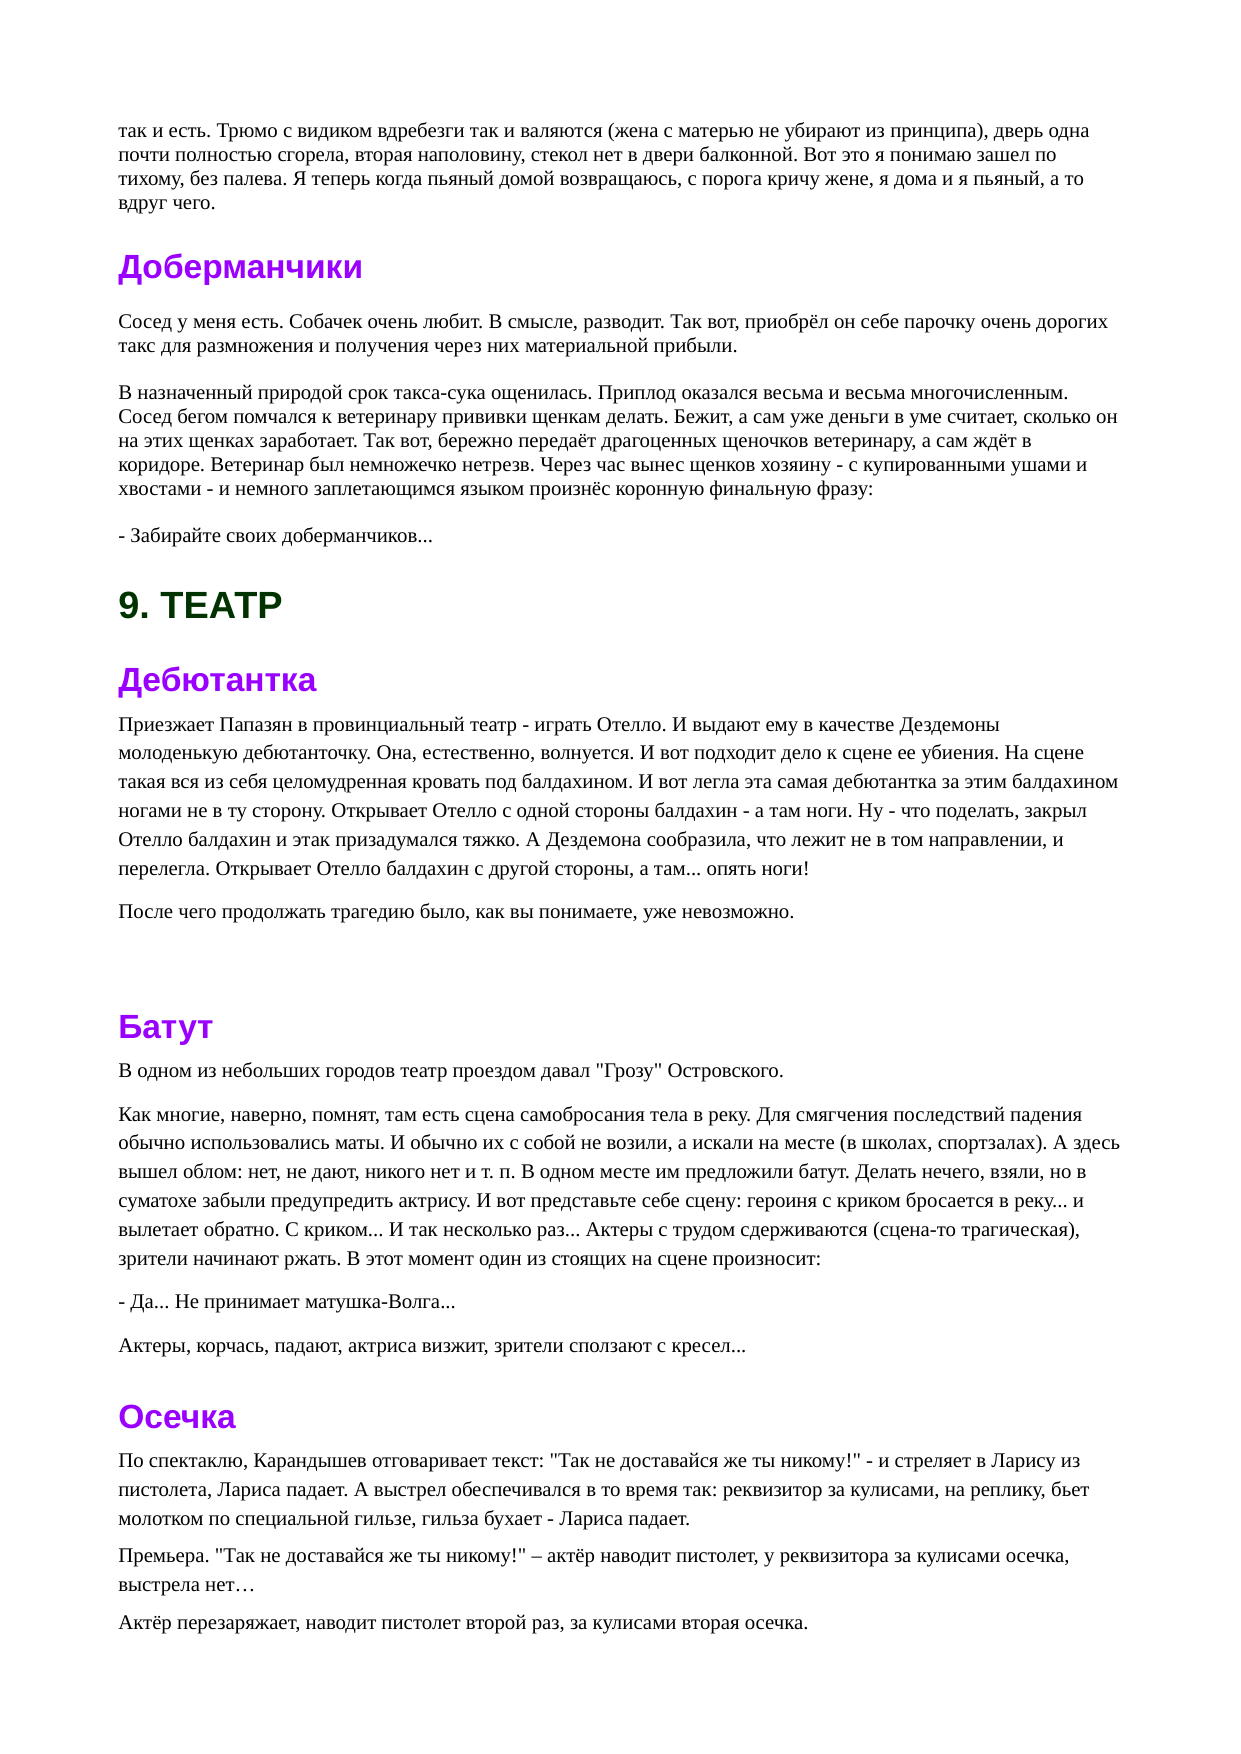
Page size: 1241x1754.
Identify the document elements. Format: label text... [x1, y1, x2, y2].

text Актеры, корчась, падают, актриса визжит, зрители сползают с кресел... [118, 1333, 1122, 1357]
subtitle Осечка [118, 1397, 1122, 1436]
subtitle Дебютантка [118, 660, 1122, 699]
text - Забирайте своих доберманчиков... [118, 523, 1122, 547]
subtitle 9. ТЕАТР [118, 583, 1122, 627]
text В назначенный природой срок такса-сука ощенилась. Приплод оказался весьма и весьма многочисленным. Сосед бегом помчался к ветеринару прививки щенкам делать. Бежит, а сам уже деньги в уме считает, сколько он на этих щенках заработает. Так вот, бережно передаёт драгоценных щеночков ветеринару, а сам ждёт в коридоре. Ветеринар был немножечко нетрезв. Через час вынес щенков хозяину - с купированными ушами и хвостами - и немного заплетающимся языком произнёс коронную финальную фразу: [118, 380, 1122, 500]
text Сосед у меня есть. Собачек очень любит. В смысле, разводит. Так вот, приобрёл он себе парочку очень дорогих такс для размножения и получения через них материальной прибыли. [118, 309, 1122, 357]
text так и есть. Трюмо с видиком вдребезги так и валяются (жена с матерью не убирают из принципа), дверь одна почти полностью сгорела, вторая наполовину, стекол нет в двери балконной. Вот это я понимаю зашел по тихому, без палева. Я теперь когда пьяный домой возвращаюсь, с порога кричу жене, я дома и я пьяный, а то вдруг чего. [118, 118, 1122, 214]
text В одном из небольших городов театр проездом давал "Грозу" Островского. [118, 1058, 1122, 1082]
text Как многие, наверно, помнят, там есть сцена самобросания тела в реку. Для смягчения последствий падения обычно использовались маты. И обычно их с собой не возили, а искали на месте (в школах, спортзалах). А здесь вышел облом: нет, не дают, никого нет и т. п. В одном месте им предложили батут. Делать нечего, взяли, но в суматохе забыли предупредить актрису. И вот представьте себе сцену: героиня с криком бросается в реку... и вылетает обратно. С криком... И так несколько раз... Актеры с трудом сдерживаются (сцена-то трагическая), зрители начинают ржать. В этот момент один из стоящих на сцене произносит: [118, 1101, 1122, 1270]
text По спектаклю, Карандышев отговаривает текст: "Так не доставайся же ты никому!" - и стреляет в Ларису из пистолета, Лариса падает. А выстрел обеспечивался в то время так: реквизитор за кулисами, на реплику, бьет молотком по специальной гильзе, гильза бухает - Лариса падает. [118, 1448, 1122, 1530]
subtitle Батут [118, 1007, 1122, 1046]
text Приезжает Папазян в провинциальный театр - играть Отелло. И выдают ему в качестве Дездемоны молоденькую дебютанточку. Она, естественно, волнуется. И вот подходит дело к сцене ее убиения. На сцене такая вся из себя целомудренная кровать под балдахином. И вот легла эта самая дебютантка за этим балдахином ногами не в ту сторону. Открывает Отелло с одной стороны балдахин - а там ноги. Ну - что поделать, закрыл Отелло балдахин и этак призадумался тяжко. А Дездемона сообразила, что лежит не в том направлении, и перелегла. Открывает Отелло балдахин с другой стороны, а там... опять ноги! [118, 711, 1122, 880]
subtitle Доберманчики [118, 247, 1122, 285]
text Актёр перезаряжает, наводит пистолет второй раз, за кулисами вторая осечка. [118, 1609, 1122, 1634]
text После чего продолжать трагедию было, как вы понимаете, уже невозможно. [118, 899, 1122, 923]
text - Да... Не принимает матушка-Волга... [118, 1289, 1122, 1313]
text Премьера. "Так не доставайся же ты никому!" – актёр наводит пистолет, у реквизитора за кулисами осечка, выстрела нет… [118, 1543, 1122, 1596]
